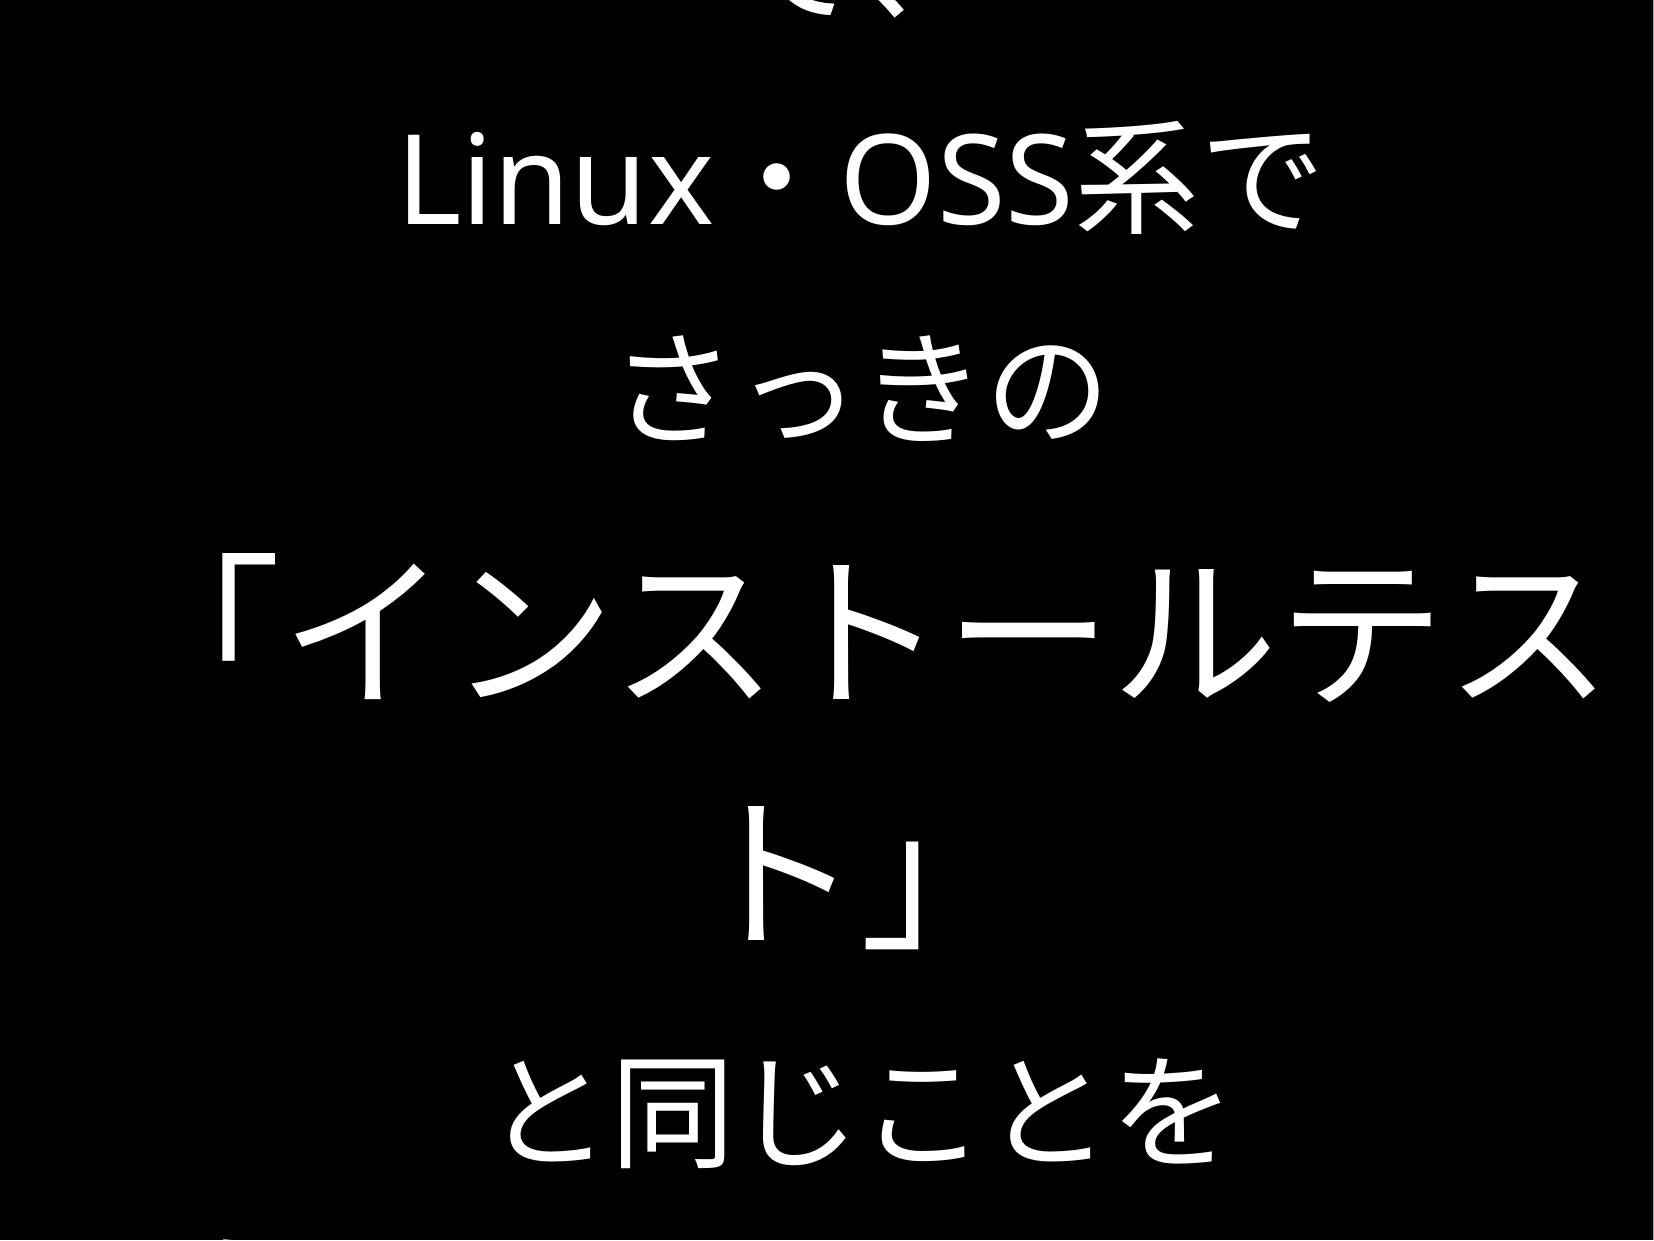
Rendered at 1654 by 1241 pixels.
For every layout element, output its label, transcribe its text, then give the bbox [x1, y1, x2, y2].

list で、 Linux・OSS系で さっきの 「インストールテスト」 と同じことを をしてみようとすると… [6, 0, 1644, 1226]
